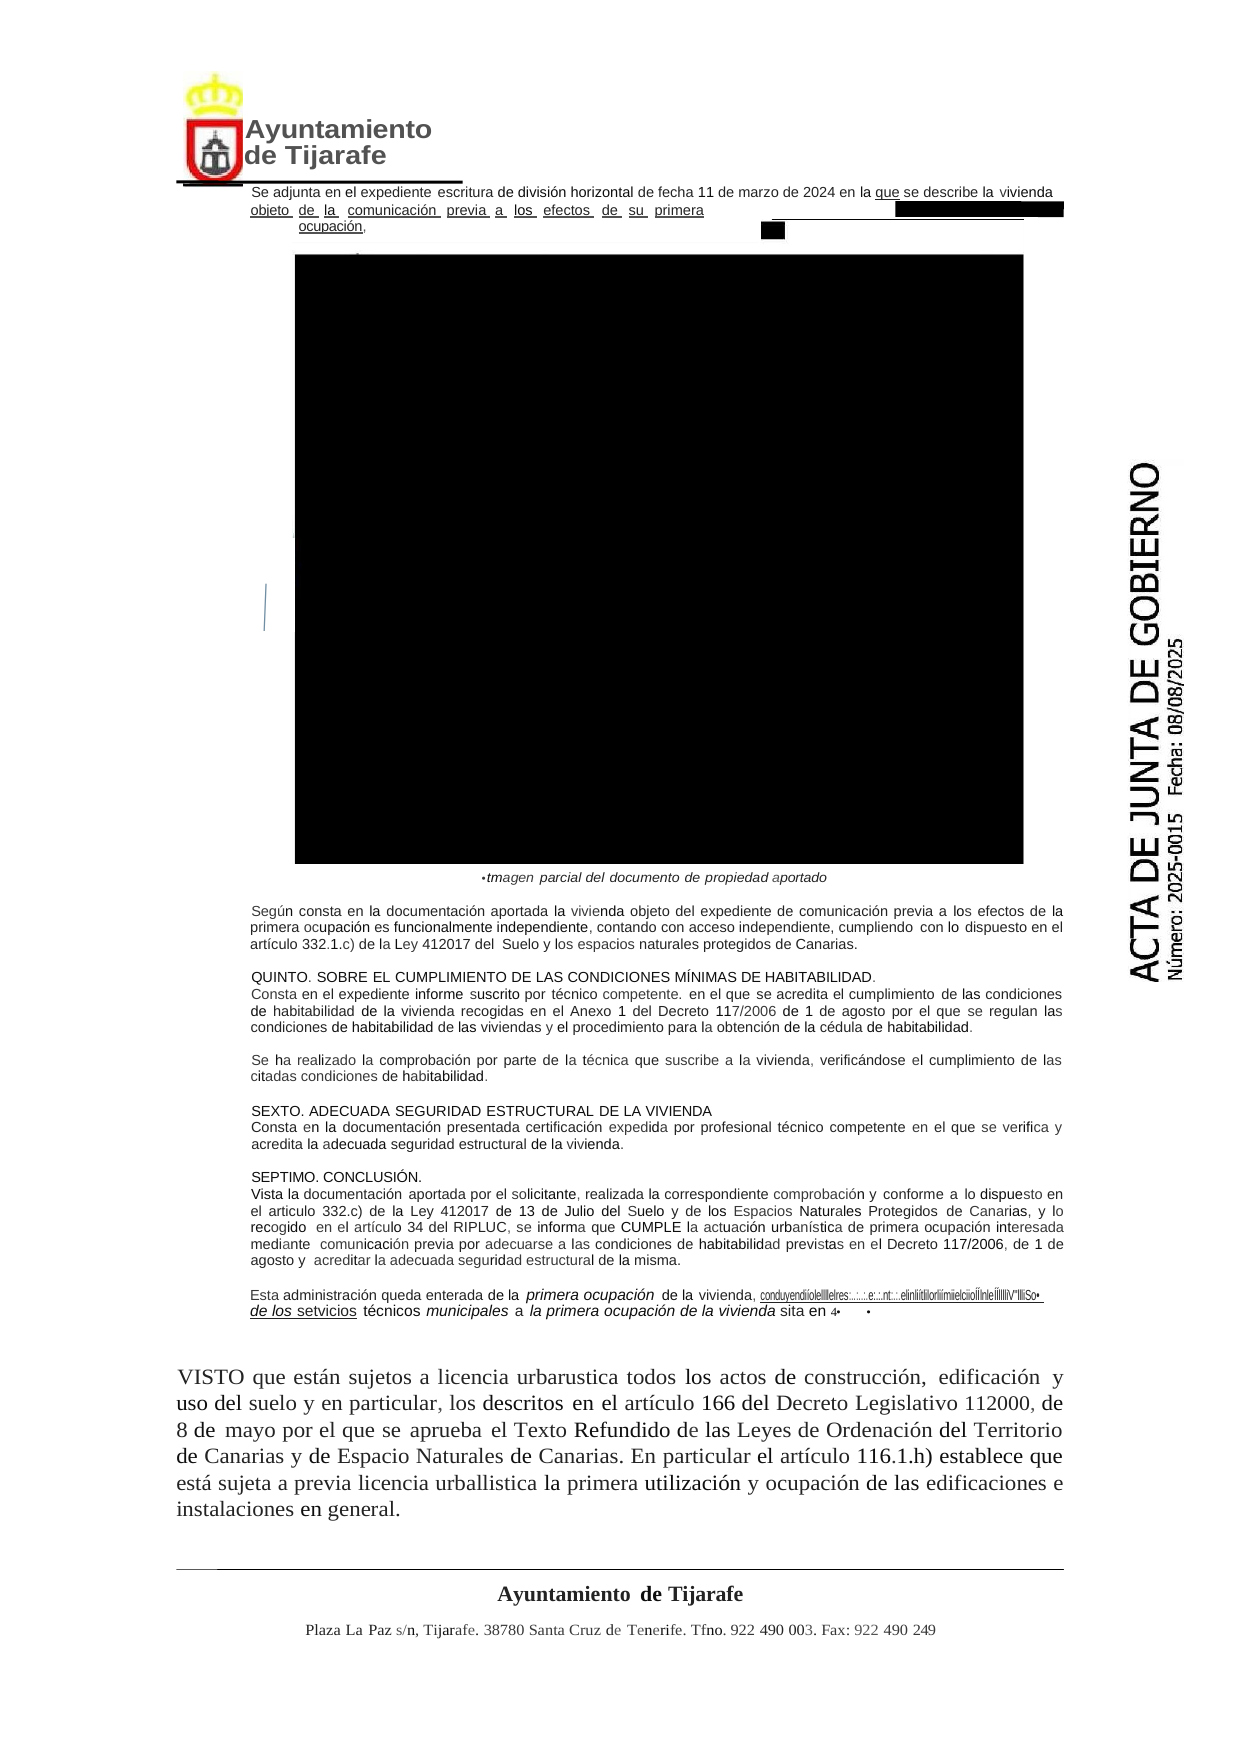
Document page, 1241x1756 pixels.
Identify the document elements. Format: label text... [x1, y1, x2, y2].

text SEPTIMO. CONCLUSIÓN. [251, 1168, 1199, 1185]
text I [263, 567, 292, 646]
text de los setvicios técnicos municipales a la primera ocupación de la vivienda sita en 4• • [250, 1304, 1199, 1320]
text Según consta en la documentación aportada la vivienda objeto del expediente de comunicación previa a los efectos de la primera ocupación es funcionalmente independiente, contando con acceso independiente, cumpliendo con lo dispuesto en el artículo 332.1.c) de la Ley 412017 del Suelo y los espacios naturales protegidos de Canarias. [250, 903, 1063, 952]
list tmagen parcial del documento de propiedad aportado [481, 869, 1127, 885]
text SEXTO. ADECUADA SEGURIDAD ESTRUCTURAL DE LA VIVIENDA [251, 1103, 1199, 1119]
text VISTO que están sujetos a licencia urbarustica todos los actos de construcción, edificación y uso del suelo y en particular, los descritos en el artículo 166 del Decreto Legislativo 112000, de 8 de mayo por el que se aprueba el Texto Refundido de las Leyes de Ordenación del Territorio de Canarias y de Espacio Naturales de Canarias. En particular el artículo 116.1.h) establece que está sujeta a previa licencia urballistica la primera utilización y ocupación de las edificaciones e instalaciones en general. [176, 1364, 1063, 1521]
text Consta en la documentación presentada certificación expedida por profesional técnico competente en el que se verifica y acredita la adecuada seguridad estructural de la vivienda. [251, 1119, 1062, 1152]
text Esta administración queda enterada de la primera ocupación de la vivienda, conduyendiíolellllelres:..:..:.e:.:.nt:.:.elinliítlilorliímiielciioÍÍlnleÍÍlllliV"llliSo• [250, 1288, 1199, 1304]
text Vista la documentación aportada por el solicitante, realizada la correspondiente comprobación y conforme a lo dispuesto en el articulo 332.c) de la Ley 412017 de 13 de Julio del Suelo y de los Espacios Naturales Protegidos de Canarias, y lo recogido en el artículo 34 del RIPLUC, se informa que CUMPLE la actuación urbanística de primera ocupación interesada mediante comunicación previa por adecuarse a las condiciones de habitabilidad previstas en el Decreto 117/2006, de 1 de agosto y acreditar la adecuada seguridad estructural de la misma. [250, 1186, 1064, 1269]
text [1024, 567, 1127, 646]
text QUINTO. SOBRE EL CUMPLIMIENTO DE LAS CONDICIONES MÍNIMAS DE HABITABILIDAD. [251, 968, 1199, 985]
text [1184, 567, 1199, 646]
text Se adjunta en el expediente escritura de división horizontal de fecha 11 de marzo de 2024 en la que se describe la vivienda objeto [250, 184, 1060, 218]
text Se ha realizado la comprobación por parte de la técnica que suscribe a la vivienda, verificándose el cumplimiento de las citadas condiciones de habitabilidad. [250, 1052, 1061, 1085]
text Consta en el expediente informe suscrito por técnico competente. en el que se acredita el cumplimiento de las condiciones de habitabilidad de la vivienda recogidas en el Anexo 1 del Decreto 117/2006 de 1 de agosto por el que se regulan las condiciones de habitabilidad de las viviendas y el procedimiento para la obtención de la cédula de habitabilidad. [250, 987, 1063, 1036]
